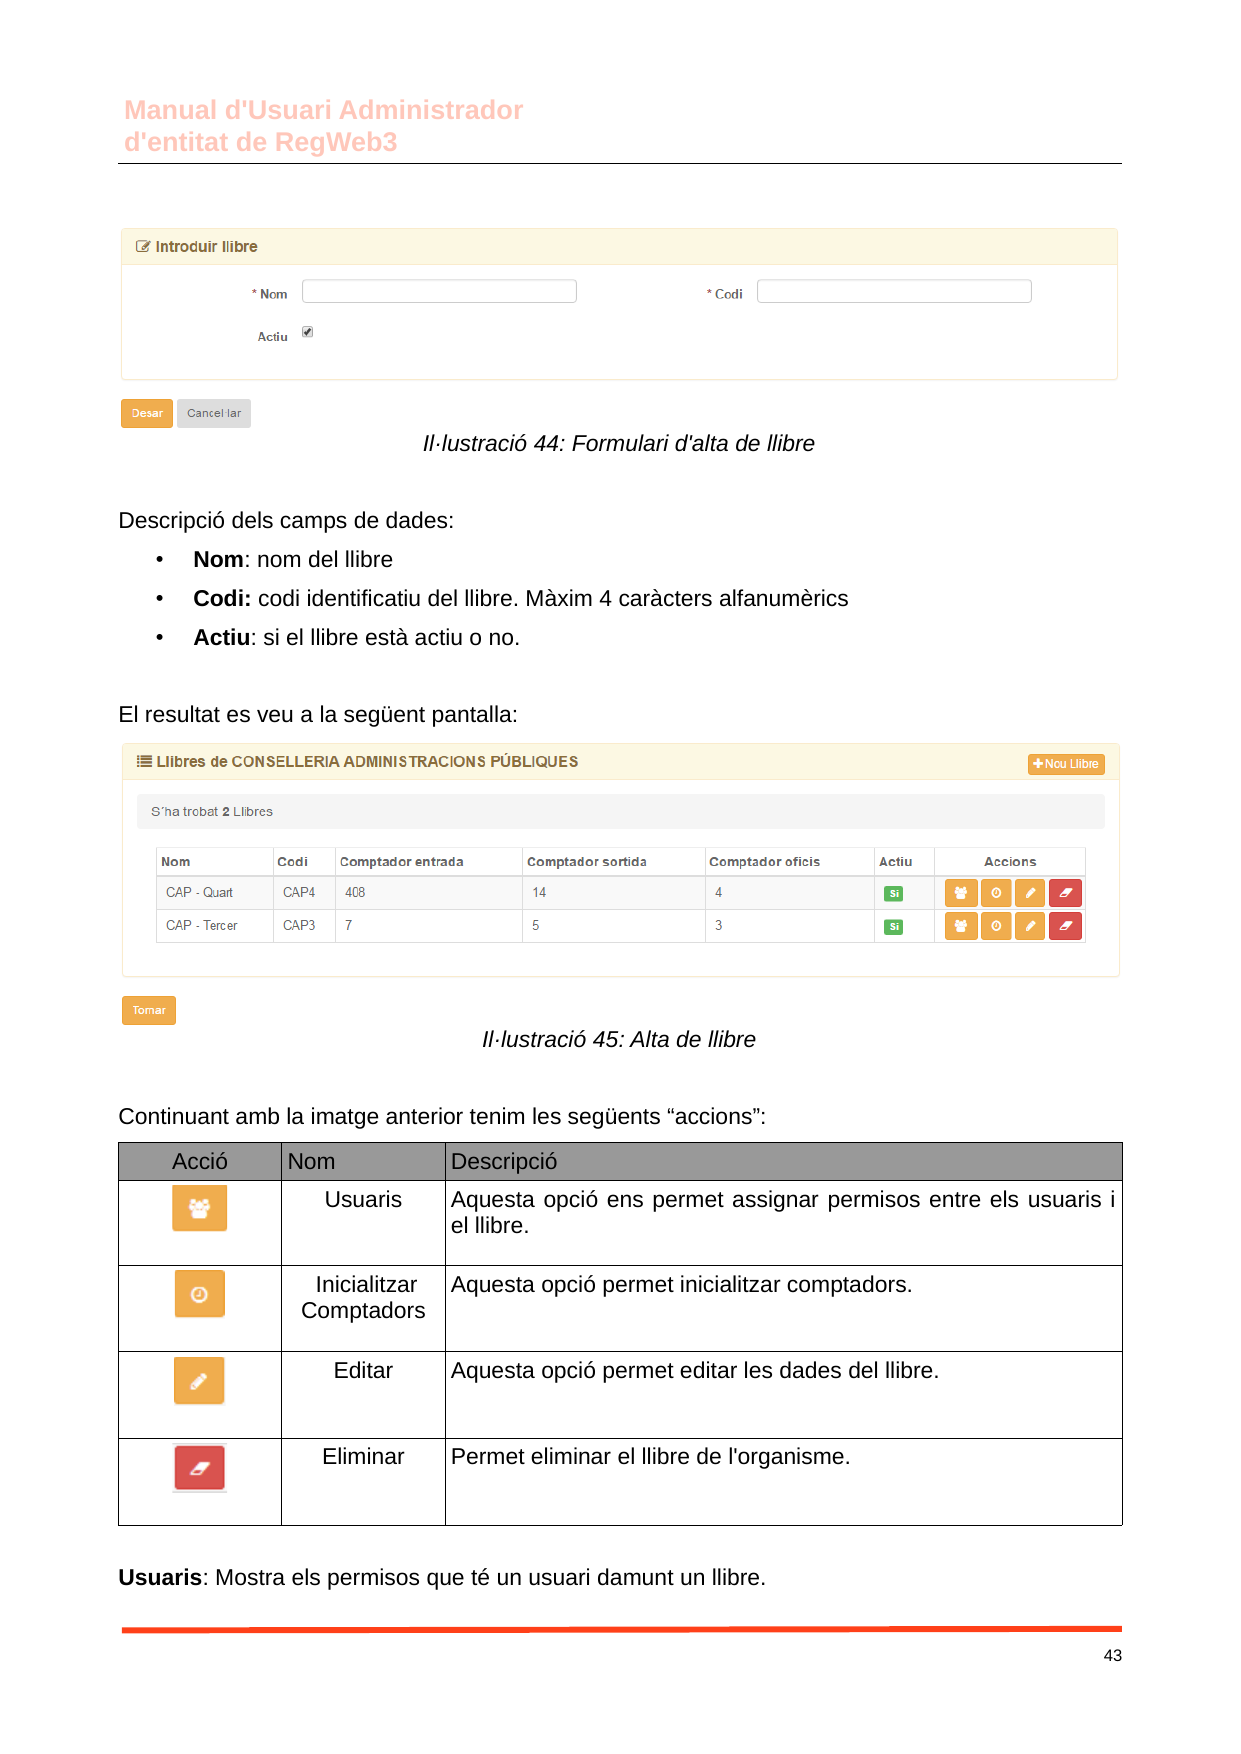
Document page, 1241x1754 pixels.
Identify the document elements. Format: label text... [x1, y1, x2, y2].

text Il·lustració 44: Formulari d'alta de llibre [118, 430, 1122, 456]
table_cell [119, 1266, 281, 1351]
table_cell [119, 1181, 281, 1265]
table_header Nom [282, 1143, 445, 1180]
table_cell Permet eliminar el llibre de l'organisme. [446, 1439, 1122, 1525]
table_cell Eliminar [282, 1439, 445, 1525]
picture [172, 1443, 228, 1493]
text El resultat es veu a la següent pantalla: [118, 701, 1122, 728]
picture [174, 1270, 225, 1319]
list Nom: nom del llibre [156, 546, 1122, 572]
text Descripció dels camps de dades: [118, 507, 1122, 533]
text Continuant amb la imatge anterior tenim les següents “accions”: [118, 1103, 1122, 1129]
table_cell Aquesta opció permet editar les dades del llibre. [446, 1352, 1122, 1437]
list Codi: codi identificatiu del llibre. Màxim 4 caràcters alfanumèrics [156, 585, 1122, 611]
table_header Acció [119, 1143, 281, 1180]
table_cell Usuaris [282, 1181, 445, 1265]
list Actiu: si el llibre està actiu o no. [156, 624, 1122, 650]
picture [174, 1357, 226, 1406]
text Il·lustració 45: Alta de llibre [118, 1026, 1122, 1052]
table_cell [119, 1439, 281, 1525]
table_header Descripció [446, 1143, 1122, 1180]
table_cell Aquesta opció ens permet assignar permisos entre els usuaris i el llibre. [446, 1181, 1122, 1265]
picture [172, 1185, 228, 1233]
table_cell Editar [282, 1352, 445, 1437]
text Usuaris: Mostra els permisos que té un usuari damunt un llibre. [118, 1564, 1122, 1590]
table_cell Inicialitzar Comptadors [282, 1266, 445, 1351]
table_cell Aquesta opció permet inicialitzar comptadors. [446, 1266, 1122, 1351]
table_cell [119, 1352, 281, 1437]
